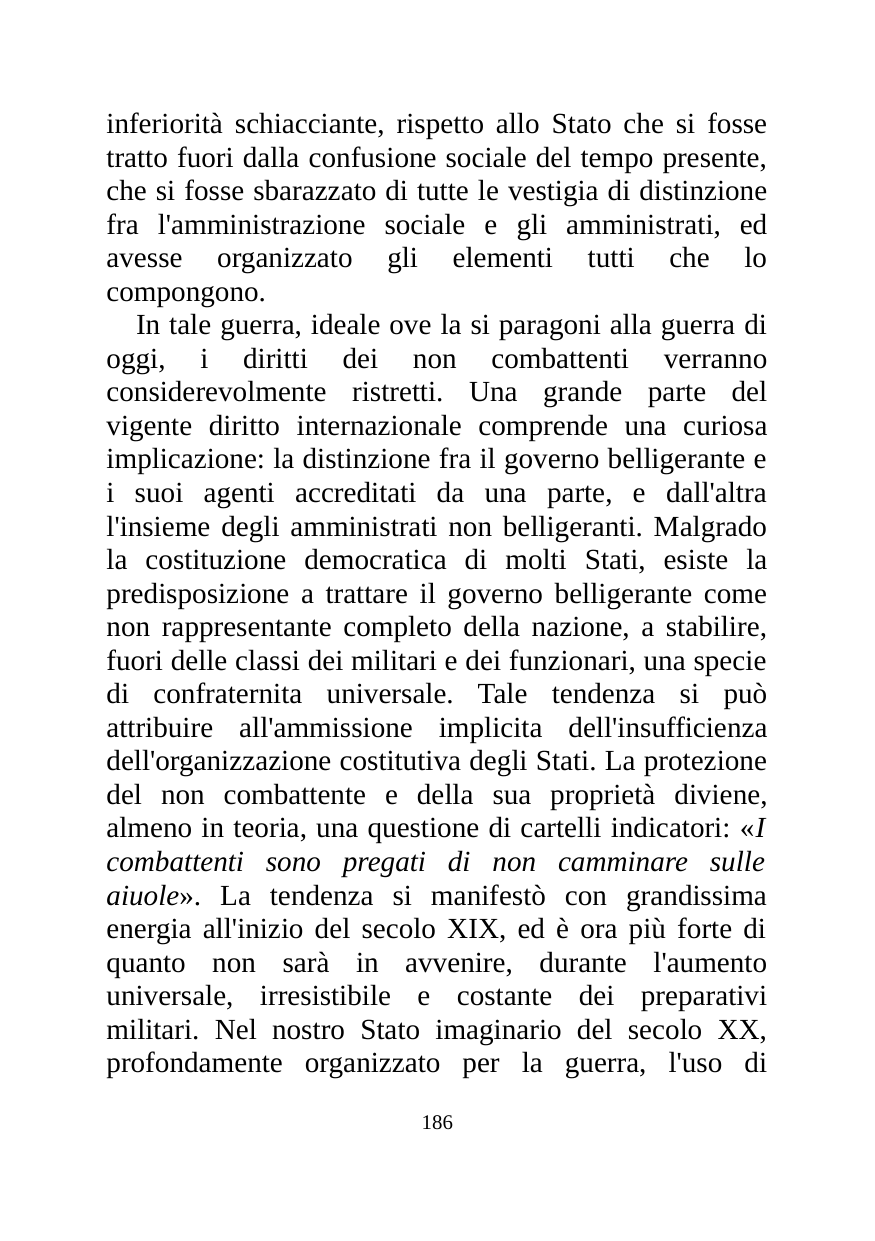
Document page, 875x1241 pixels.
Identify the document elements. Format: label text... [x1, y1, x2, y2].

text In tale guerra, ideale ove la si paragoni alla guerra di oggi, i diritti dei non combattenti verranno considerevolmente ristretti. Una grande parte del vigente diritto internazionale comprende una curiosa implicazione: la distinzione fra il governo belligerante e i suoi agenti accreditati da una parte, e dall'altra l'insieme degli amministrati non belligeranti. Malgrado la costituzione democratica di molti Stati, esiste la predisposizione a trattare il governo belligerante come non rappresentante completo della nazione, a stabilire, fuori delle classi dei militari e dei funzionari, una specie di confraternita universale. Tale tendenza si può attribuire all'ammissione implicita dell'insufficienza dell'organizzazione costitutiva degli Stati. La protezione del non combattente e della sua proprietà diviene, almeno in teoria, una questione di cartelli indicatori: «I combattenti sono pregati di non camminare sulle aiuole». La tendenza si manifestò con grandissima energia all'inizio del secolo XIX, ed è ora più forte di quanto non sarà in avvenire, durante l'aumento universale, irresistibile e costante dei preparativi militari. Nel nostro Stato imaginario del secolo XX, profondamente organizzato per la guerra, l'uso di [106, 307, 768, 1079]
text inferiorità schiacciante, rispetto allo Stato che si fosse tratto fuori dalla confusione sociale del tempo presente, che si fosse sbarazzato di tutte le vestigia di distinzione fra l'amministrazione sociale e gli amministrati, ed avesse organizzato gli elementi tutti che lo compongono. [106, 106, 768, 307]
